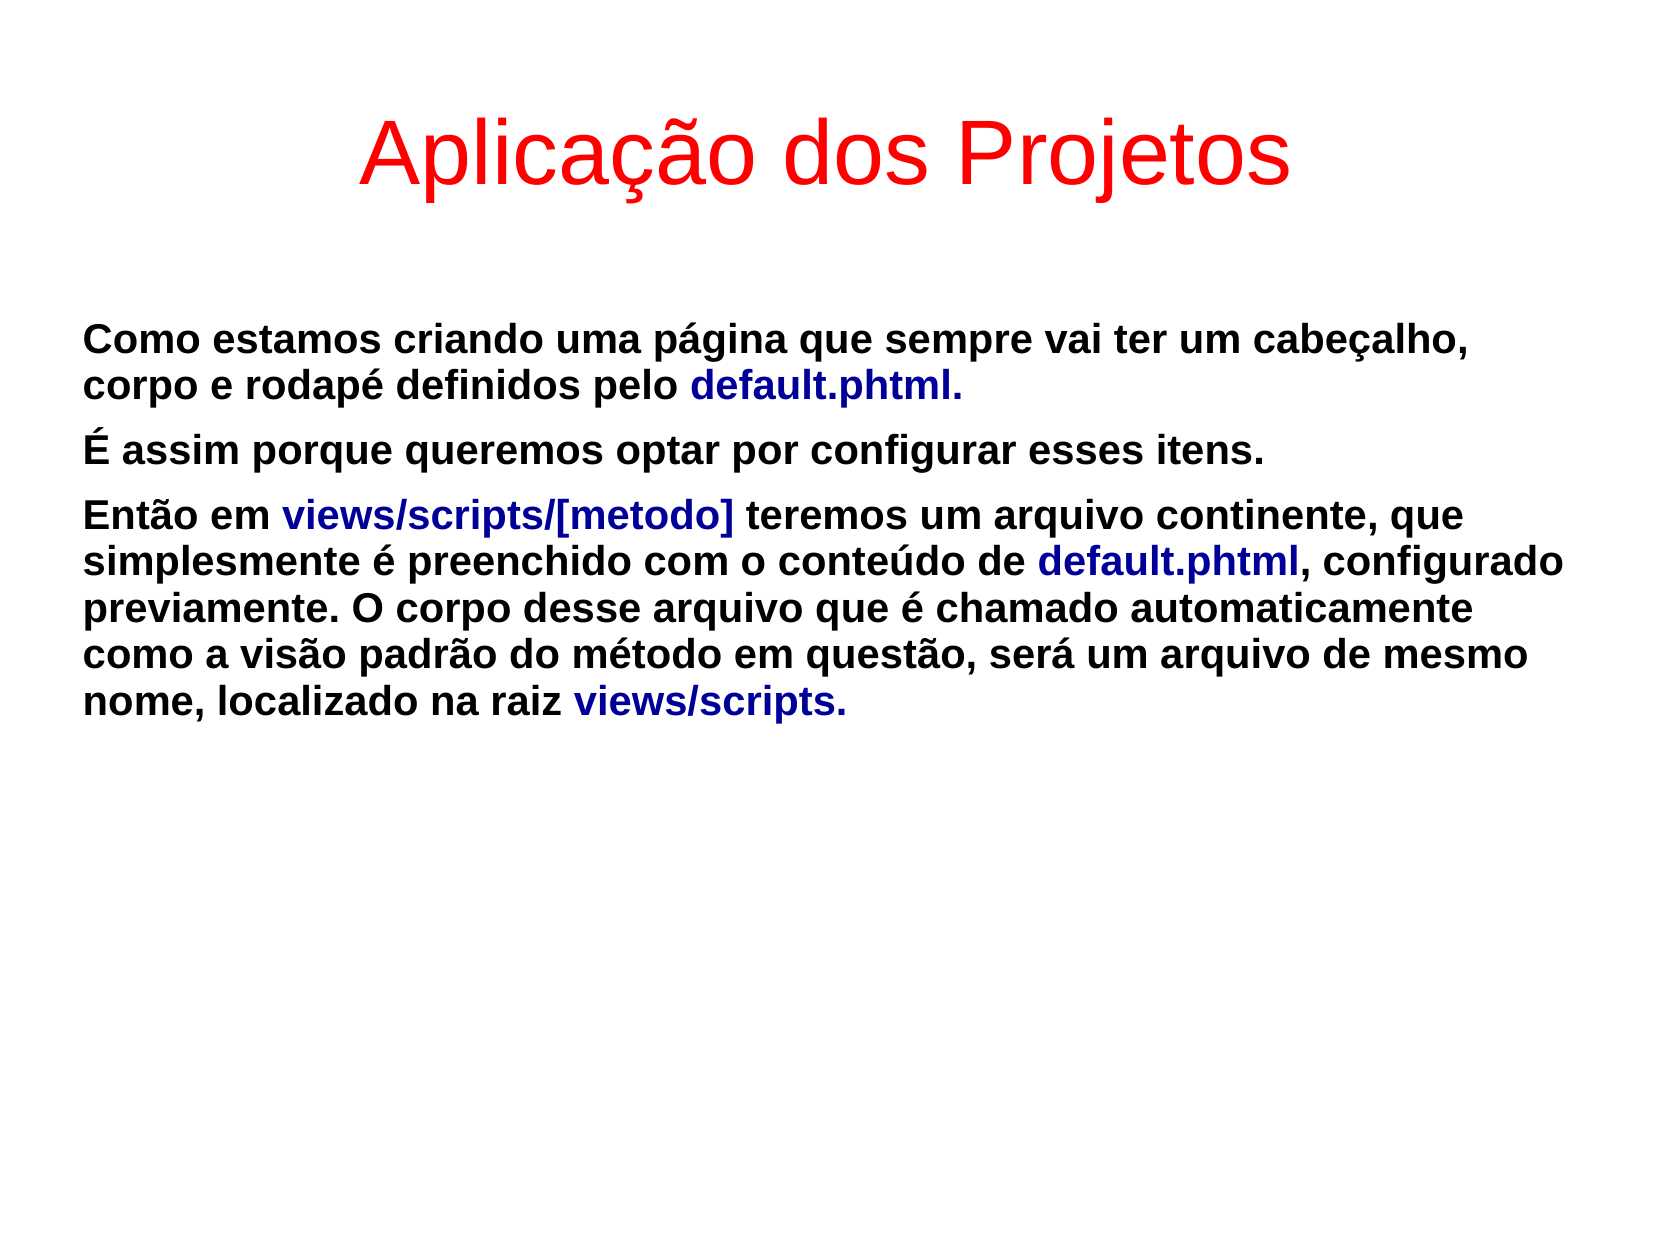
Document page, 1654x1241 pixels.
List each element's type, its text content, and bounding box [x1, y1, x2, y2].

list Como estamos criando uma página que sempre vai ter um cabeçalho, corpo e rodapé definidos pelo default.phtml. É assim porque queremos optar por configurar esses itens. Então em views/scripts/[metodo] teremos um arquivo continente, que simplesmente é preenchido com o conteúdo de default.phtml, configurado previamente. O corpo desse arquivo que é chamado automaticamente como a visão padrão do método em questão, será um arquivo de mesmo nome, localizado na raiz views/scripts. [82, 315, 1571, 1229]
title Aplicação dos Projetos [82, 49, 1571, 257]
